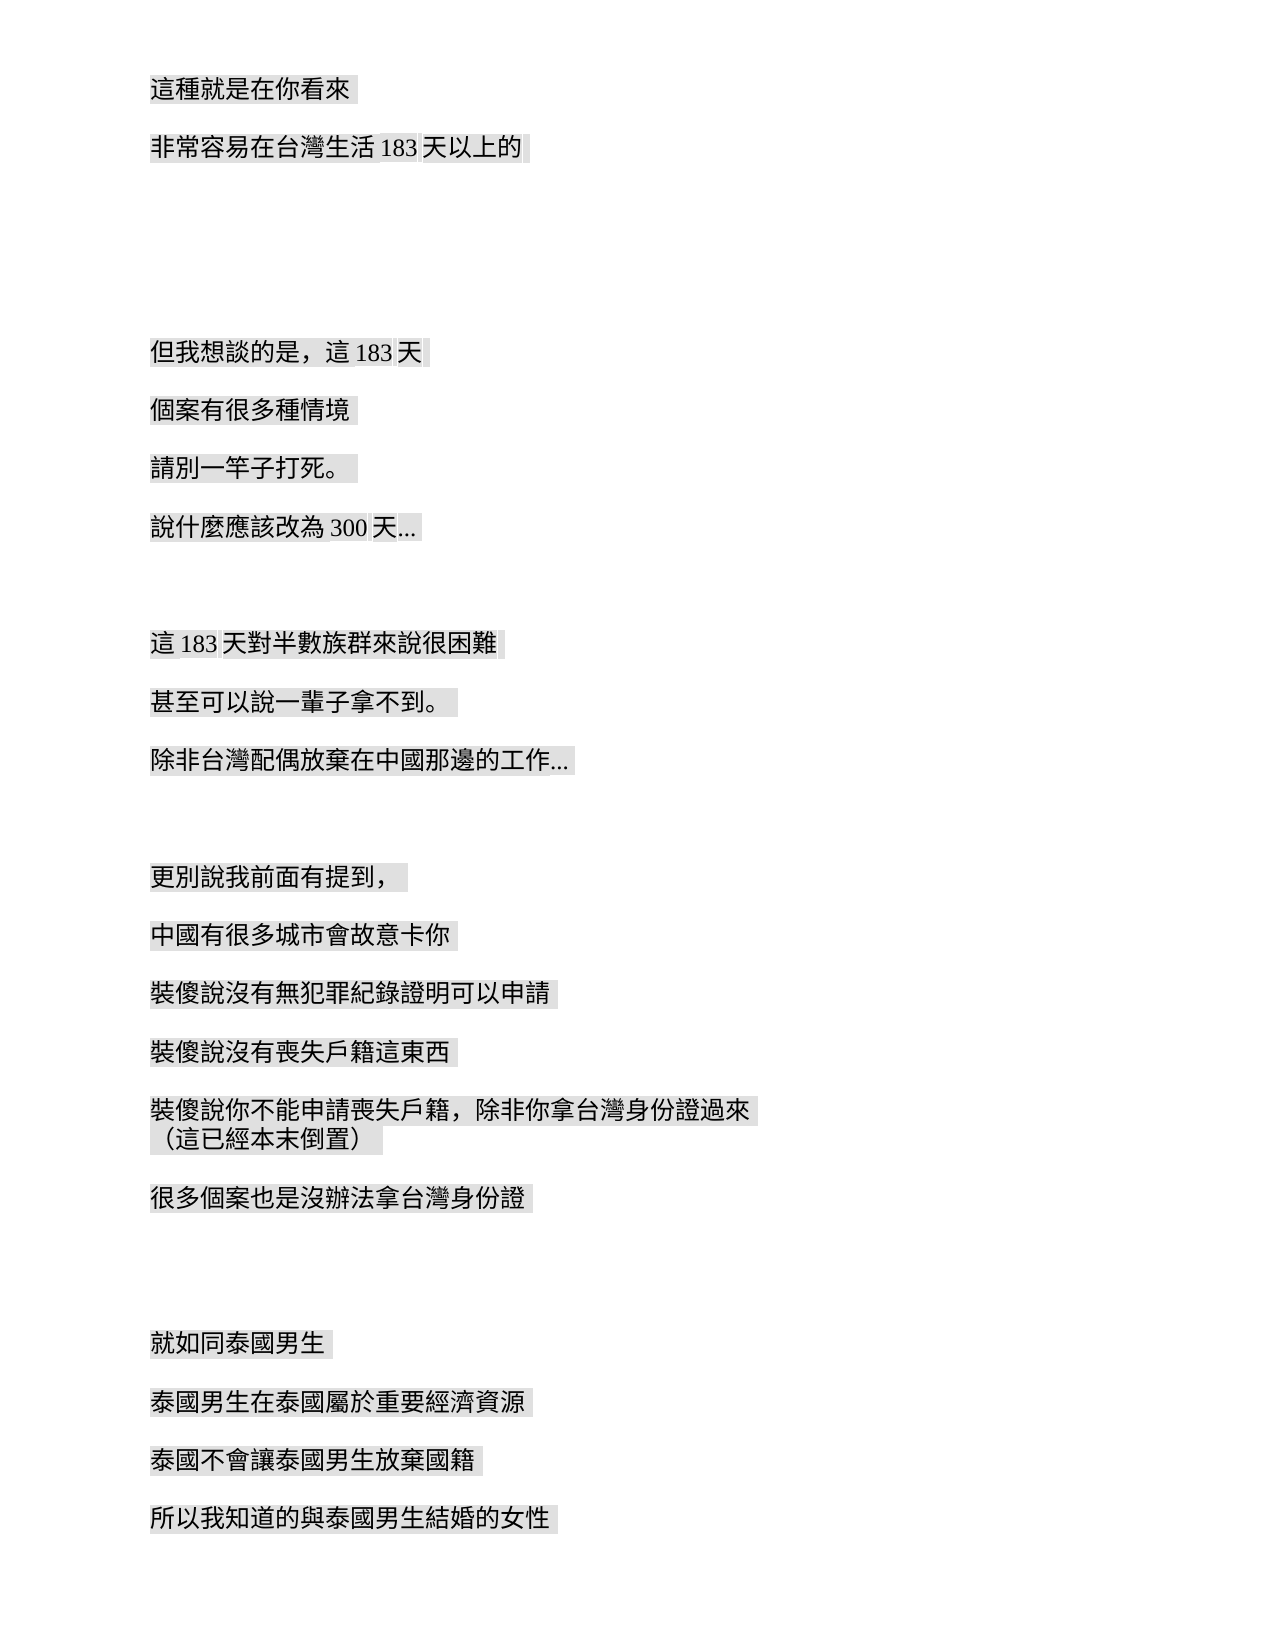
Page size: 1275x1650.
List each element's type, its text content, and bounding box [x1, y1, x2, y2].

text 這種就是在你看來 非常容易在台灣生活183天以上的 但我想談的是，這183天 個案有很多種情境 請別一竿子打死。 說什麼應該改為300天... 這183天對半數族群來說很困難 甚至可以說一輩子拿不到。 除非台灣配偶放棄在中國那邊的工作... 更別說我前面有提到， 中國有很多城市會故意卡你 裝傻說沒有無犯罪紀錄證明可以申請 裝傻說沒有喪失戶籍這東西 裝傻說你不能申請喪失戶籍，除非你拿台灣身份證過來 （這已經本末倒置） 很多個案也是沒辦法拿台灣身份證 就如同泰國男生 泰國男生在泰國屬於重要經濟資源 泰國不會讓泰國男生放棄國籍 所以我知道的與泰國男生結婚的女性 [150, 75, 1125, 1563]
